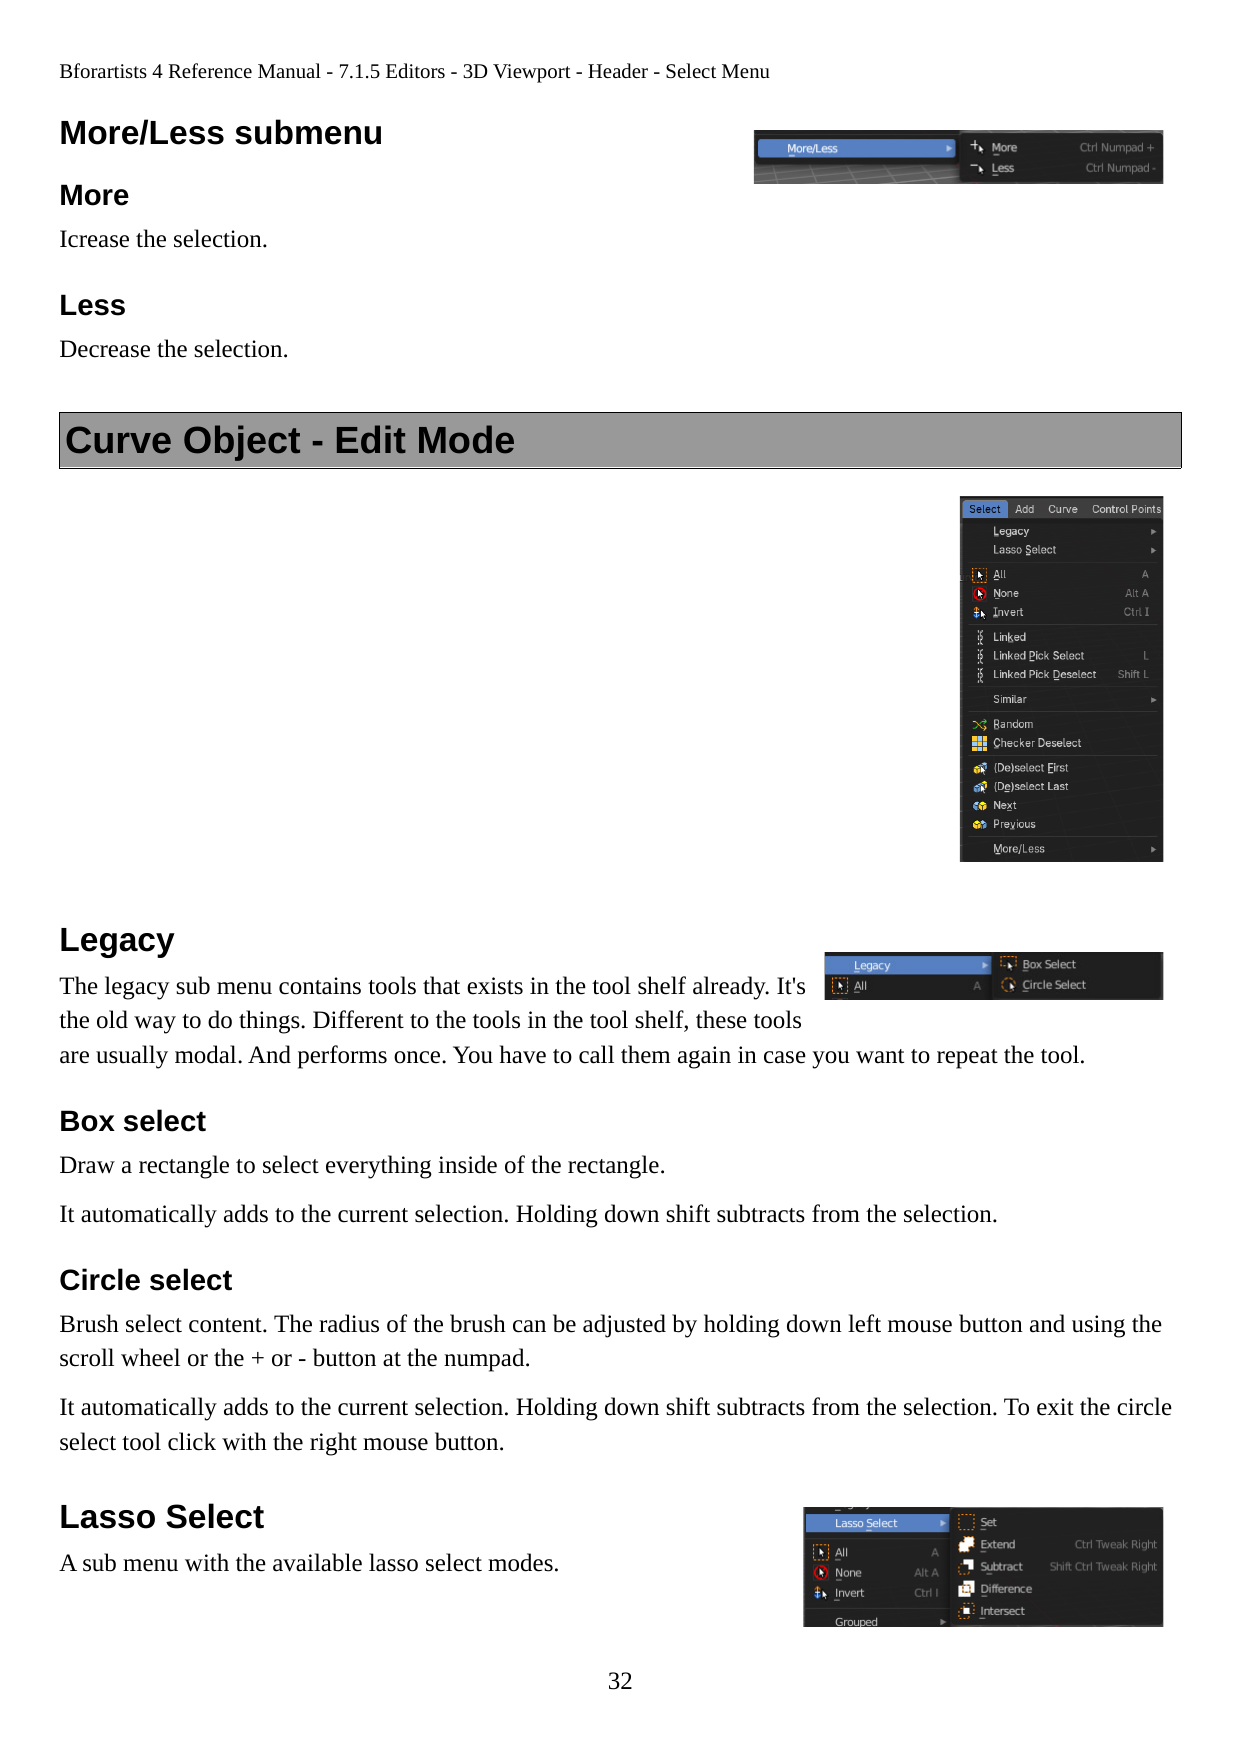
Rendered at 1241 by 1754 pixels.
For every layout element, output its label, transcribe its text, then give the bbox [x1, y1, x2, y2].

text Icrease the selection. [59, 224, 1181, 253]
subtitle Circle select [59, 1262, 1181, 1296]
table_header Curve Object - Edit Mode [60, 413, 1181, 467]
picture [803, 1507, 1164, 1627]
picture [959, 496, 1164, 862]
text Draw a rectangle to select everything inside of the rectangle. [59, 1150, 1181, 1178]
subtitle More/Less submenu [59, 113, 1181, 151]
text Brush select content. The radius of the brush can be adjusted by holding down left mouse button and using the scroll wheel or the + or - button at the numpad. [59, 1309, 1181, 1372]
text A sub menu with the available lasso select modes. [59, 1548, 803, 1576]
picture [824, 952, 1164, 1000]
subtitle Legacy [59, 920, 1181, 958]
subtitle Less [59, 288, 1181, 322]
text It automatically adds to the current selection. Holding down shift subtracts from the selection. [59, 1199, 1181, 1227]
subtitle Lasso Select [59, 1497, 1181, 1535]
subtitle Box select [59, 1103, 1181, 1137]
picture [753, 130, 1164, 184]
subtitle More [59, 178, 1181, 212]
text It automatically adds to the current selection. Holding down shift subtracts from the selection. To exit the circle select tool click with the right mouse button. [59, 1392, 1181, 1455]
text Decrease the selection. [59, 334, 1181, 363]
text The legacy sub menu contains tools that exists in the tool shelf already. It's the old way to do things. Different to the tools in the tool shelf, these tools are usually modal. And performs once. You have to call them again in case you want to repeat the tool. [59, 971, 1181, 1068]
